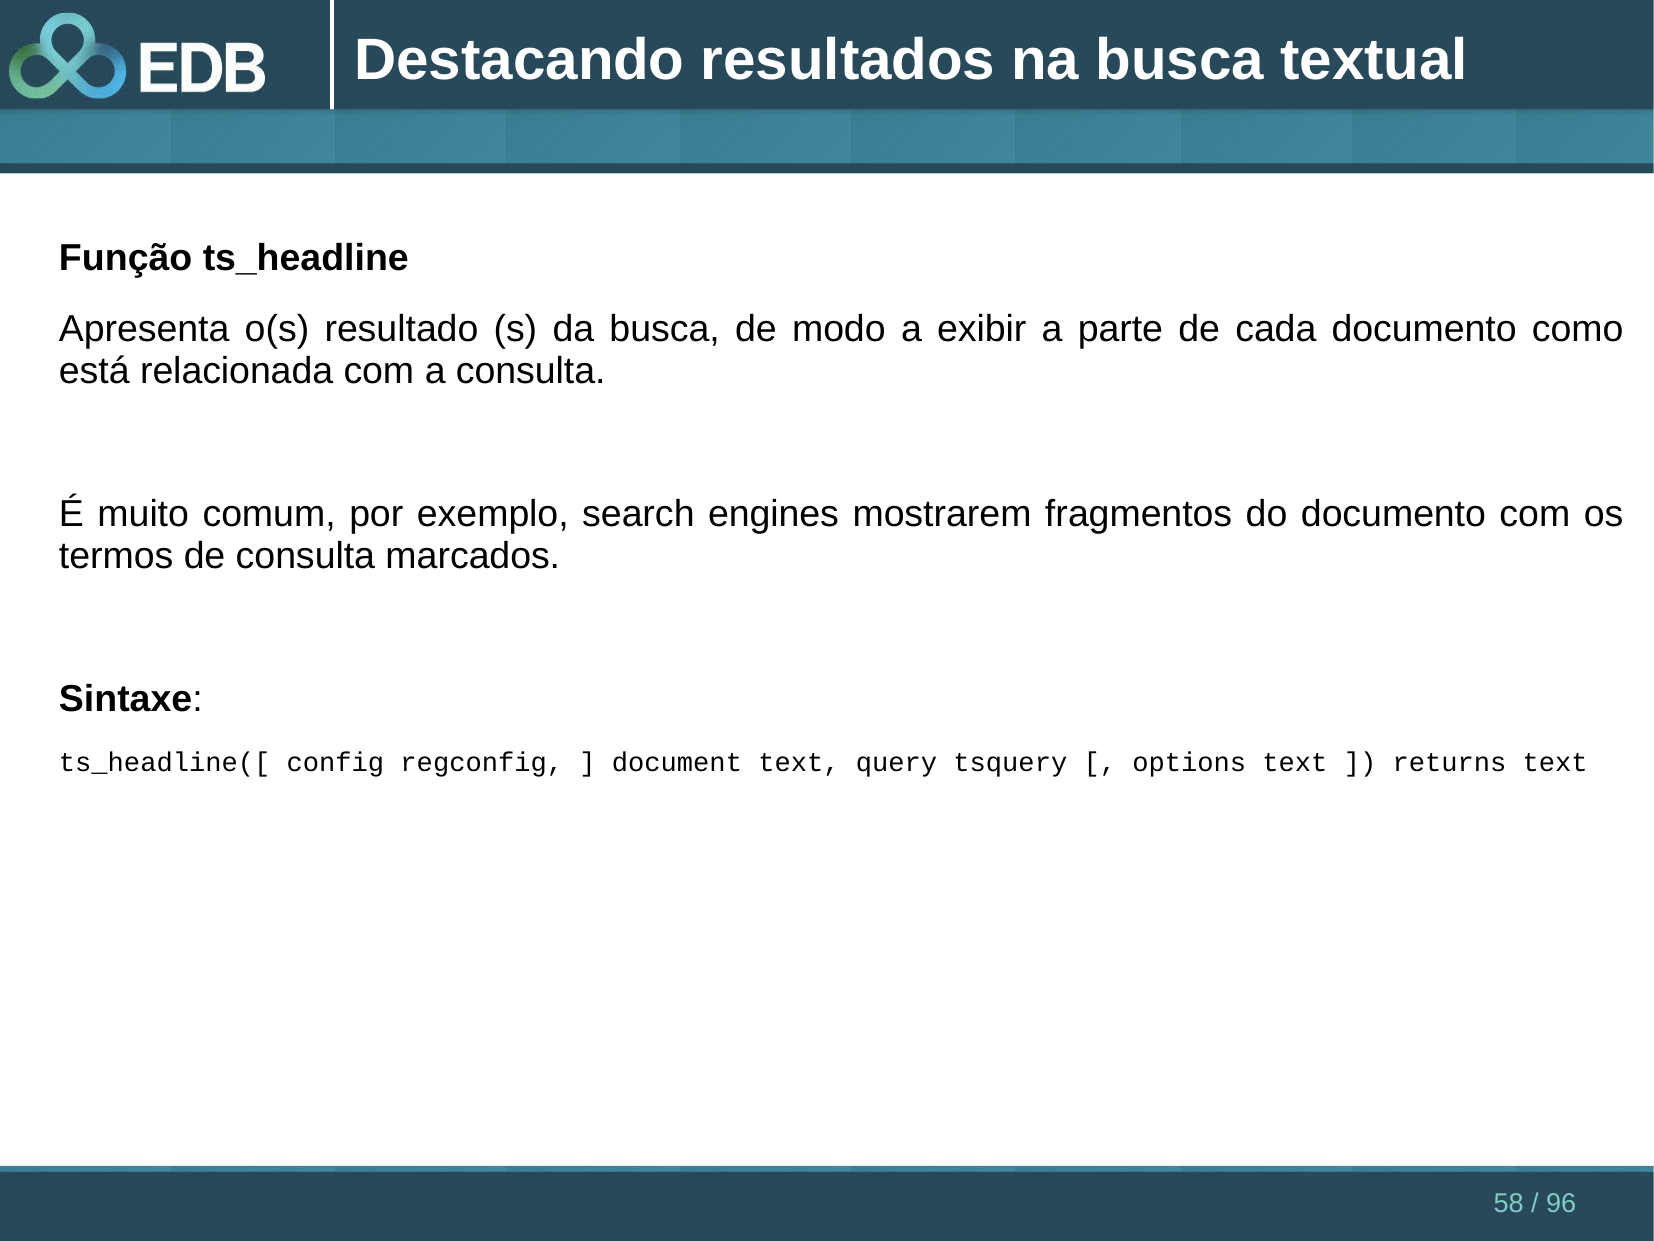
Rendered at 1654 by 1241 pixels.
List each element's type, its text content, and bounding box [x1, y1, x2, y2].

title Destacando resultados na busca textual [354, 0, 1625, 125]
list Função ts_headline Apresenta o(s) resultado (s) da busca, de modo a exibir a parte de cada documento como está relacionada com a consulta. É muito comum, por exemplo, search engines mostrarem fragmentos do documento com os termos de consulta marcados. Sintaxe: ts_headline([ config regconfig, ] document text, query tsquery [, options text ]) returns text [59, 236, 1625, 798]
picture [0, 0, 1654, 1241]
